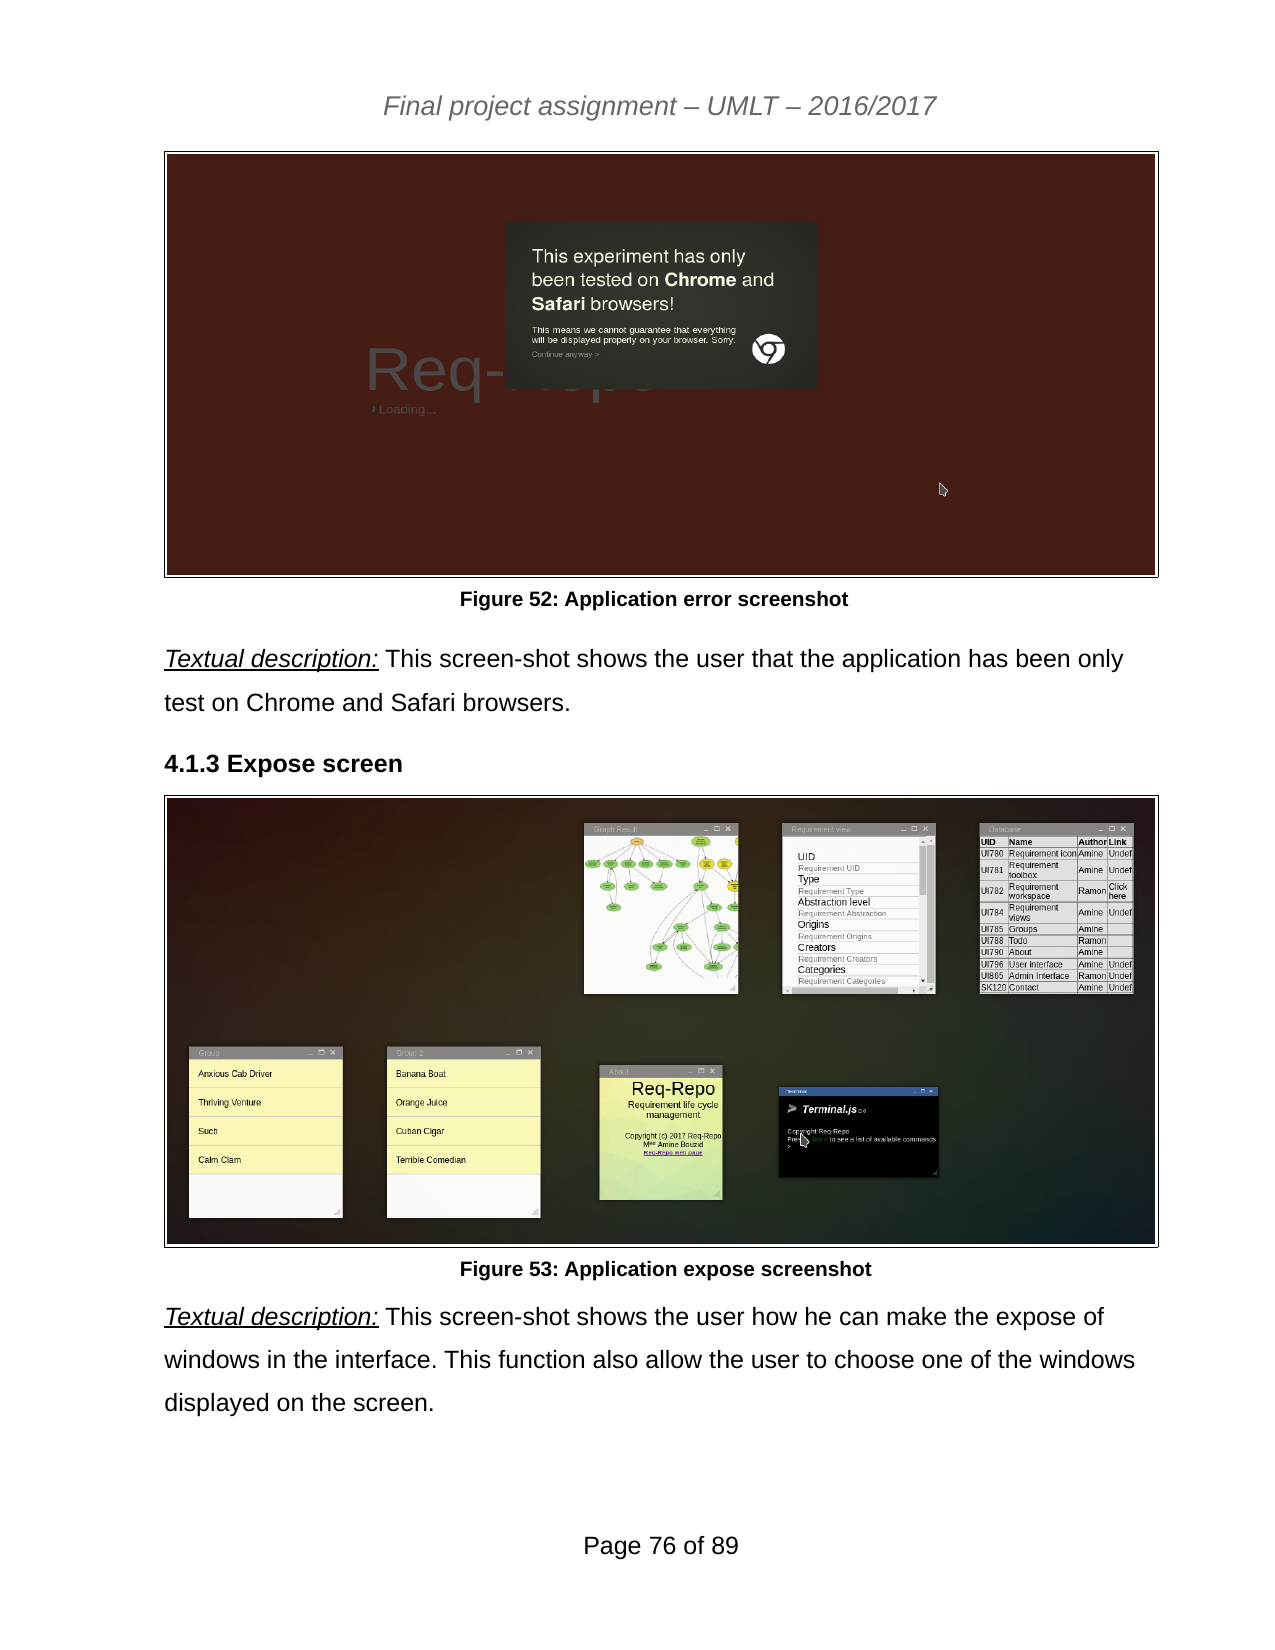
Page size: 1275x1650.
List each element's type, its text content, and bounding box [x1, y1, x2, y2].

text Figure 52: Application error screenshot [164, 578, 1158, 612]
text Textual description: This screen-shot shows the user how he can make the expose of windows in the interface. This function also allow the user to choose one of the windows displayed on the screen. [164, 1302, 1158, 1417]
picture [167, 154, 1155, 575]
text [165, 152, 1158, 577]
text Figure 53: Application expose screenshot [164, 1248, 1158, 1281]
text Textual description: This screen-shot shows the user that the application has been only test on Chrome and Safari browsers. [164, 644, 1158, 716]
picture [167, 798, 1155, 1244]
subtitle 4.1.3 Expose screen [164, 749, 1158, 777]
text [165, 796, 1158, 1247]
